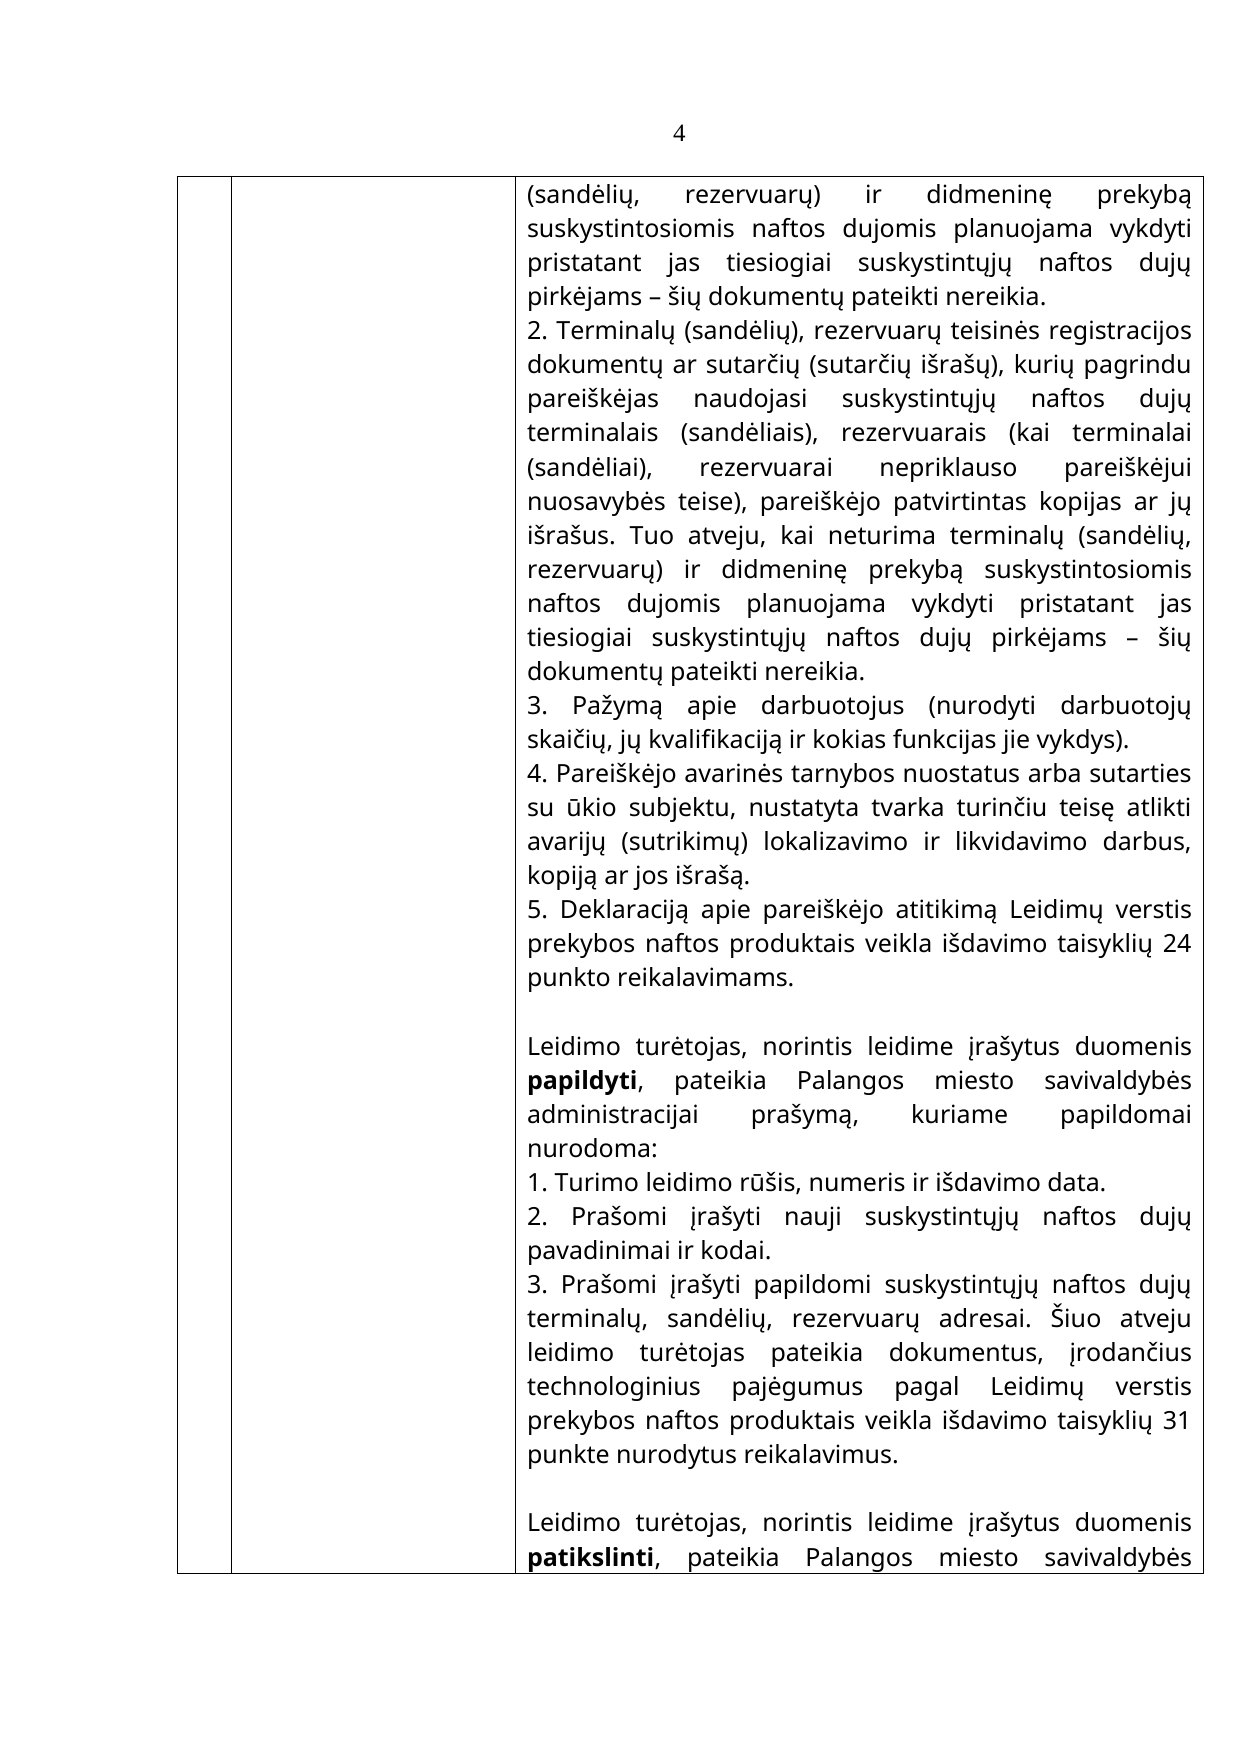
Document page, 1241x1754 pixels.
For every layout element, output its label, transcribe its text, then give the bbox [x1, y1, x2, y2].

table_cell (sandėlių, rezervuarų) ir didmeninę prekybą suskystintosiomis naftos dujomis planuojama vykdyti pristatant jas tiesiogiai suskystintųjų naftos dujų pirkėjams – šių dokumentų pateikti nereikia. 2. Terminalų (sandėlių), rezervuarų teisinės registracijos dokumentų ar sutarčių (sutarčių išrašų), kurių pagrindu pareiškėjas naudojasi suskystintųjų naftos dujų terminalais (sandėliais), rezervuarais (kai terminalai (sandėliai), rezervuarai nepriklauso pareiškėjui nuosavybės teise), pareiškėjo patvirtintas kopijas ar jų išrašus. Tuo atveju, kai neturima terminalų (sandėlių, rezervuarų) ir didmeninę prekybą suskystintosiomis naftos dujomis planuojama vykdyti pristatant jas tiesiogiai suskystintųjų naftos dujų pirkėjams – šių dokumentų pateikti nereikia. 3. Pažymą apie darbuotojus (nurodyti darbuotojų skaičių, jų kvalifikaciją ir kokias funkcijas jie vykdys). 4. Pareiškėjo avarinės tarnybos nuostatus arba sutarties su ūkio subjektu, nustatyta tvarka turinčiu teisę atlikti avarijų (sutrikimų) lokalizavimo ir likvidavimo darbus, kopiją ar jos išrašą. 5. Deklaraciją apie pareiškėjo atitikimą Leidimų verstis prekybos naftos produktais veikla išdavimo taisyklių 24 punkto reikalavimams. Leidimo turėtojas, norintis leidime įrašytus duomenis papildyti, pateikia Palangos miesto savivaldybės administracijai prašymą, kuriame papildomai nurodoma: 1. Turimo leidimo rūšis, numeris ir išdavimo data. 2. Prašomi įrašyti nauji suskystintųjų naftos dujų pavadinimai ir kodai. 3. Prašomi įrašyti papildomi suskystintųjų naftos dujų terminalų, sandėlių, rezervuarų adresai. Šiuo atveju leidimo turėtojas pateikia dokumentus, įrodančius technologinius pajėgumus pagal Leidimų verstis prekybos naftos produktais veikla išdavimo taisyklių 31 punkte nurodytus reikalavimus. Leidimo turėtojas, norintis leidime įrašytus duomenis patikslinti, pateikia Palangos miesto savivaldybės [516, 177, 1203, 1573]
table_cell [232, 177, 515, 1573]
table_cell [178, 177, 231, 1573]
